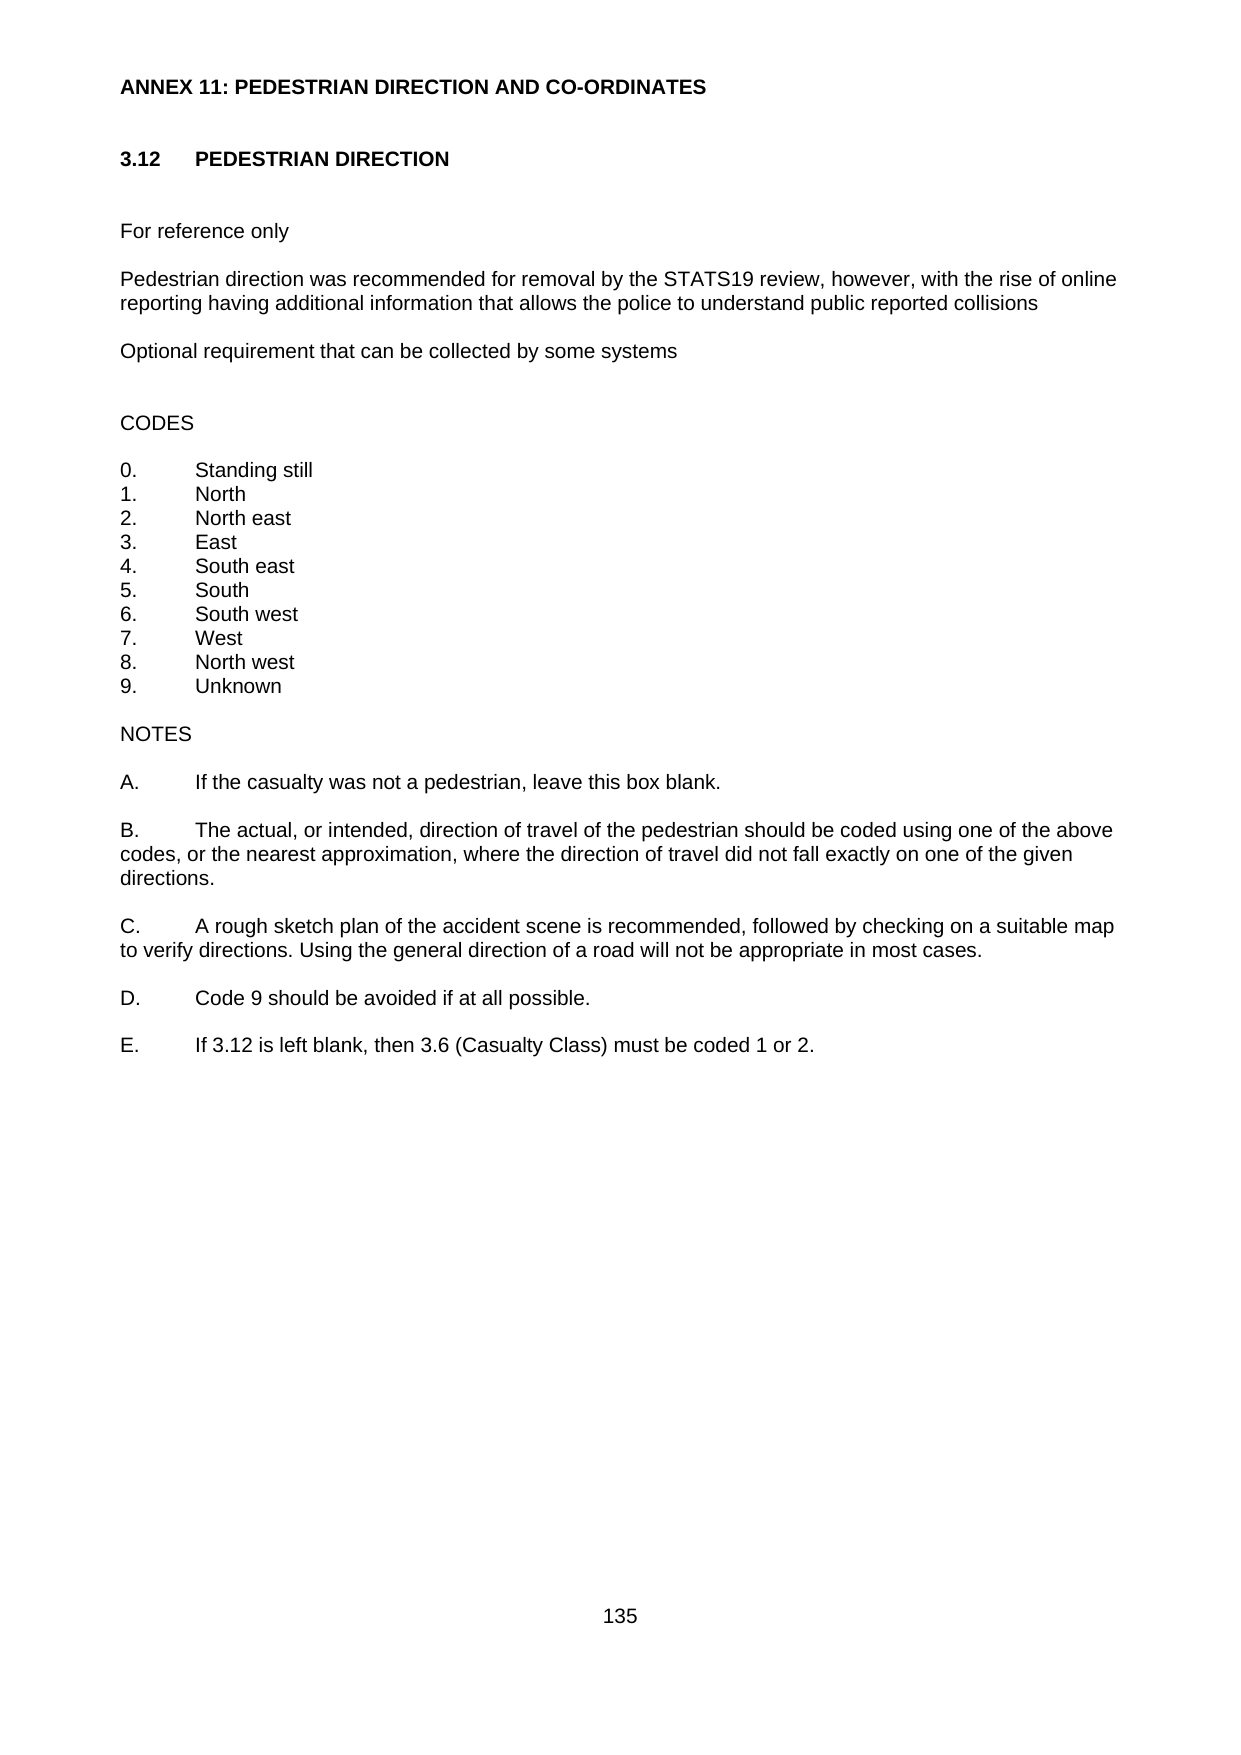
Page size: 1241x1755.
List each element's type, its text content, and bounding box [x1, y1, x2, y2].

text 2. North east [120, 506, 1120, 530]
text D. Code 9 should be avoided if at all possible. [120, 985, 1120, 1009]
text 0. Standing still [120, 458, 1120, 482]
text E. If 3.12 is left blank, then 3.6 (Casualty Class) must be coded 1 or 2. [120, 1033, 1120, 1057]
text Pedestrian direction was recommended for removal by the STATS19 review, however, with the rise of online reporting having additional information that allows the police to understand public reported collisions [120, 267, 1120, 314]
text B. The actual, or intended, direction of travel of the pedestrian should be coded using one of the above codes, or the nearest approximation, where the direction of travel did not fall exactly on one of the given directions. [120, 818, 1120, 889]
text ANNEX 11: PEDESTRIAN DIRECTION AND CO-ORDINATES [120, 75, 1120, 99]
text A. If the casualty was not a pedestrian, leave this box blank. [120, 770, 1120, 794]
text Optional requirement that can be collected by some systems [120, 338, 1120, 362]
text 3. East [120, 530, 1120, 554]
text C. A rough sketch plan of the accident scene is recommended, followed by checking on a suitable map to verify directions. Using the general direction of a road will not be appropriate in most cases. [120, 913, 1120, 961]
text 3.12 PEDESTRIAN DIRECTION [120, 147, 1120, 171]
text 8. North west [120, 650, 1120, 674]
text 4. South east [120, 554, 1120, 578]
text NOTES [120, 722, 1120, 746]
text CODES [120, 410, 1120, 434]
text 6. South west [120, 602, 1120, 626]
text 9. Unknown [120, 674, 1120, 698]
text For reference only [120, 195, 1120, 243]
text 7. West [120, 626, 1120, 650]
text 1. North [120, 482, 1120, 506]
text 5. South [120, 578, 1120, 602]
